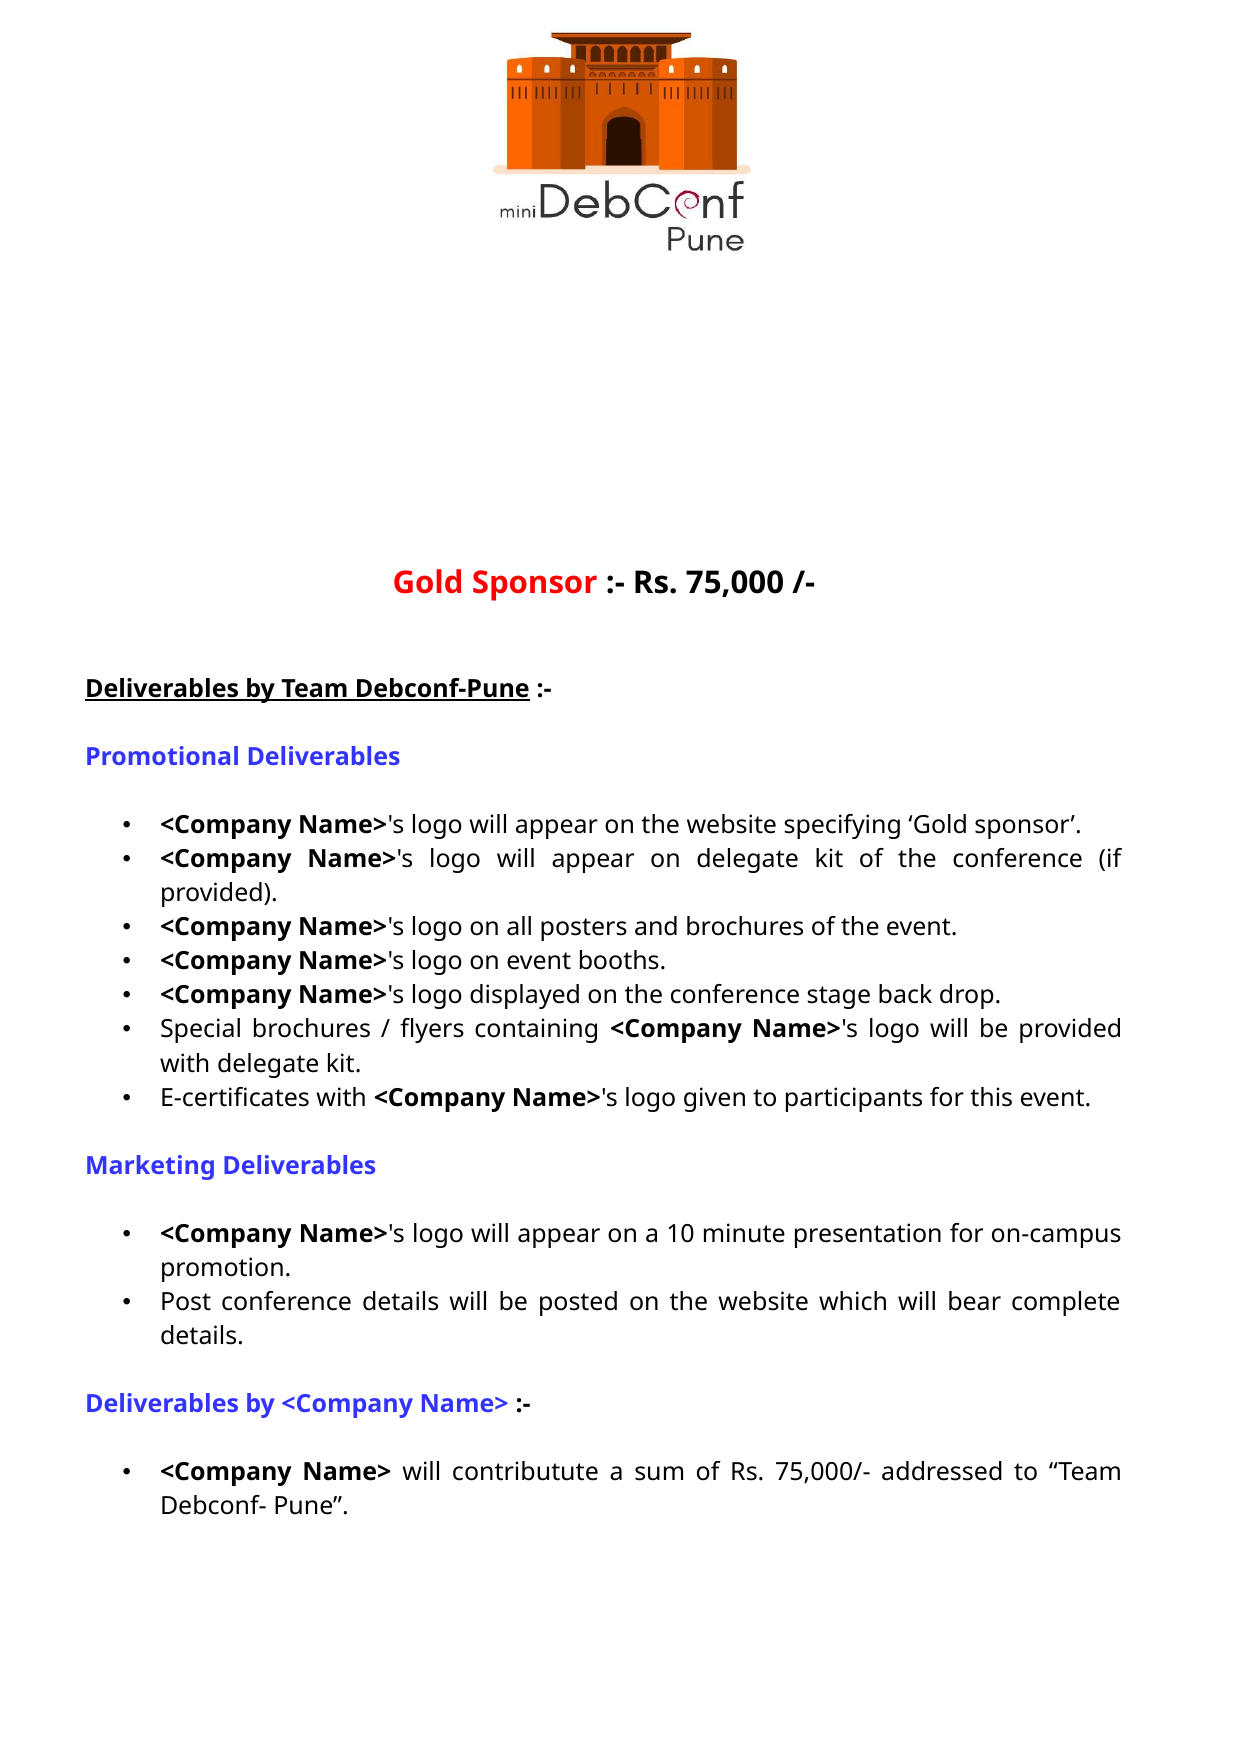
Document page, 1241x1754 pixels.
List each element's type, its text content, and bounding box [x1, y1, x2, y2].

list <Company Name>'s logo displayed on the conference stage back drop. [122, 977, 1123, 1011]
list <Company Name>'s logo will appear on a 10 minute presentation for on-campus promotion. [122, 1216, 1123, 1284]
list <Company Name> will contributute a sum of Rs. 75,000/- addressed to “Team Debconf- Pune”. [122, 1454, 1123, 1522]
list <Company Name>'s logo will appear on delegate kit of the conference (if provided). [122, 841, 1123, 909]
text Gold Sponsor :- Rs. 75,000 /- [85, 560, 1123, 602]
text Deliverables by Team Debconf-Pune :- [85, 671, 1123, 704]
list <Company Name>'s logo will appear on the website specifying ‘Gold sponsor’. [122, 807, 1123, 841]
list E-certificates with <Company Name>'s logo given to participants for this event. [122, 1079, 1123, 1113]
text Promotional Deliverables [85, 739, 1123, 773]
list Post conference details will be posted on the website which will bear complete details. [122, 1284, 1123, 1352]
picture [474, 0, 798, 298]
text Deliverables by <Company Name> :- [85, 1386, 1123, 1420]
list <Company Name>'s logo on event booths. [122, 943, 1123, 977]
text Marketing Deliverables [85, 1147, 1123, 1181]
list Special brochures / flyers containing <Company Name>'s logo will be provided with delegate kit. [122, 1011, 1123, 1079]
list <Company Name>'s logo on all posters and brochures of the event. [122, 909, 1123, 943]
